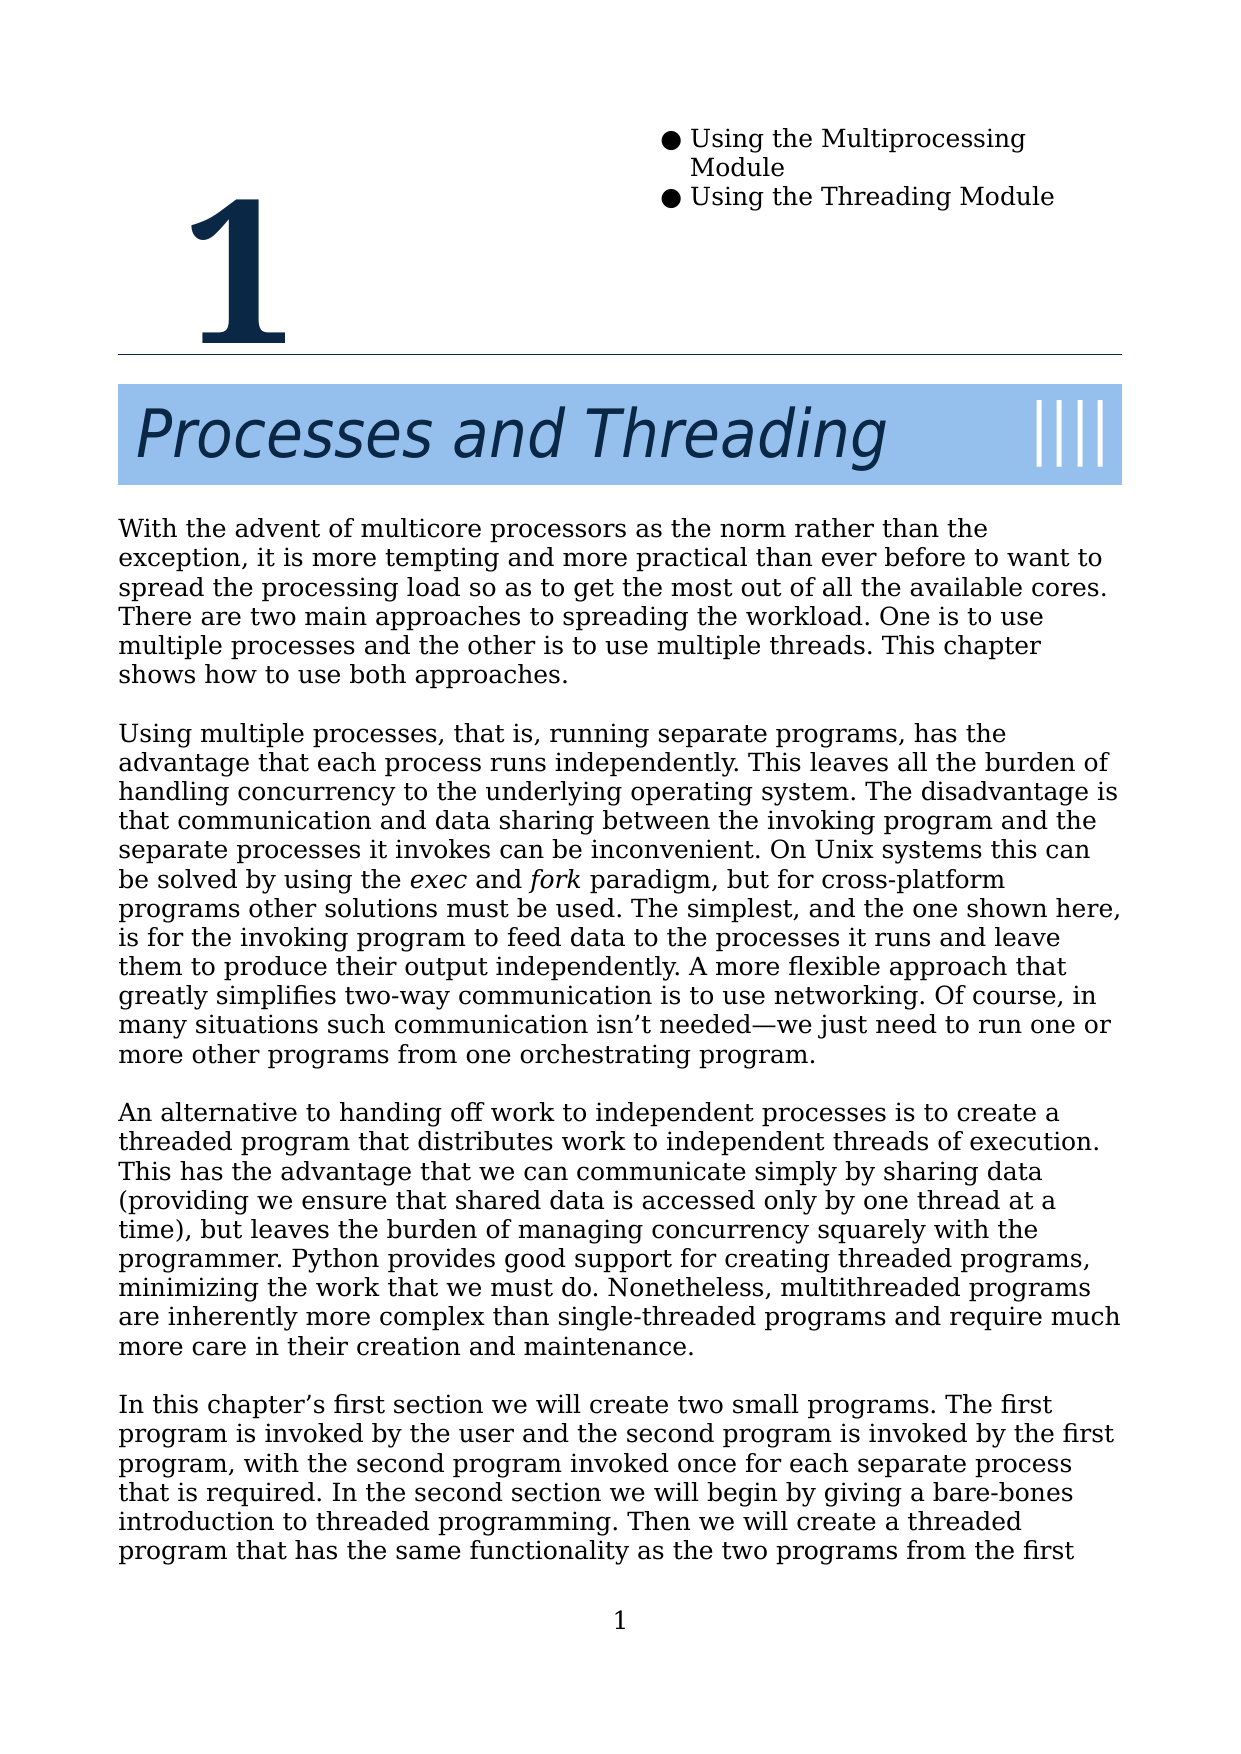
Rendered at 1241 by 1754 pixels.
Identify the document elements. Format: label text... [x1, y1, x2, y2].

text An alternative to handing off work to independent processes is to create a threaded program that distributes work to independent threads of execution. This has the advantage that we can communicate simply by sharing data (providing we ensure that shared data is accessed only by one thread at a time), but leaves the burden of managing concurrency squarely with the programmer. Python provides good support for creating threaded programs, minimizing the work that we must do. Nonetheless, multithreaded programs are inherently more complex than single-threaded programs and require much more care in their creation and maintenance. [118, 1098, 1122, 1361]
subtitle Processes and Threading [118, 384, 1122, 485]
text With the advent of multicore processors as the norm rather than the exception, it is more tempting and more practical than ever before to want to spread the processing load so as to get the most out of all the available cores. There are two main approaches to spreading the workload. One is to use multiple processes and the other is to use multiple threads. This chapter shows how to use both approaches. [118, 514, 1122, 689]
text |||| [1016, 390, 1110, 467]
text Using multiple processes, that is, running separate programs, has the advantage that each process runs independently. This leaves all the burden of handling concurrency to the underlying operating system. The disadvantage is that communication and data sharing between the invoking program and the separate processes it invokes can be inconvenient. On Unix systems this can be solved by using the exec and fork paradigm, but for cross-platform programs other solutions must be used. The simplest, and the one shown here, is for the invoking program to feed data to the processes it runs and leave them to produce their output independently. A more flexible approach that greatly simplifies two-way communication is to use networking. Of course, in many situations such communication isn’t needed—we just need to run one or more other programs from one orchestrating program. [118, 719, 1122, 1069]
text In this chapter’s first section we will create two small programs. The first program is invoked by the user and the second program is invoked by the first program, with the second program invoked once for each separate process that is required. In the second section we will begin by giving a bare-bones introduction to threaded programming. Then we will create a threaded program that has the same functionality as the two programs from the first [118, 1390, 1122, 1565]
